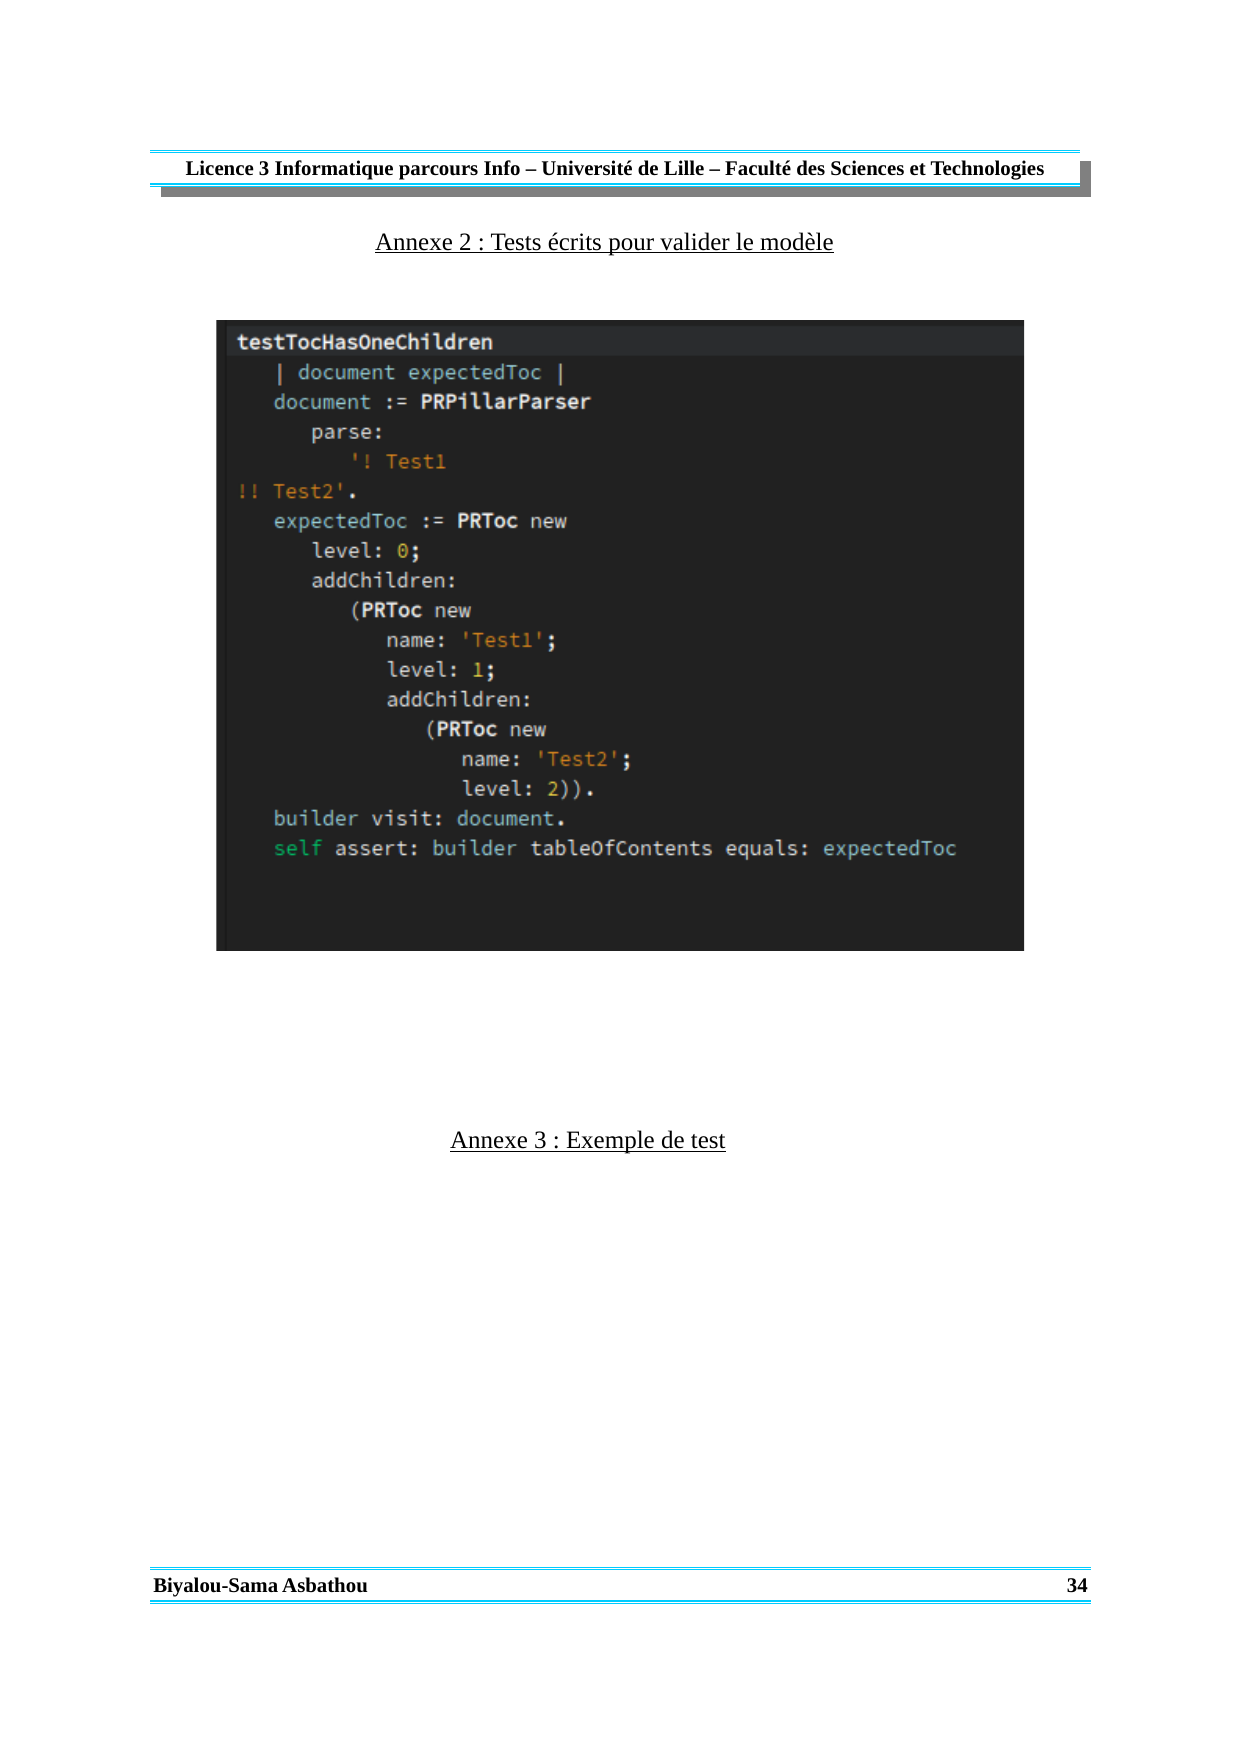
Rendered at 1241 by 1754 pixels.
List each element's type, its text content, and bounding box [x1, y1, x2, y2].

text Annexe 3 : Exemple de test [150, 1126, 1091, 1154]
picture [216, 320, 1025, 951]
text Annexe 2 : Tests écrits pour valider le modèle [150, 227, 1091, 256]
